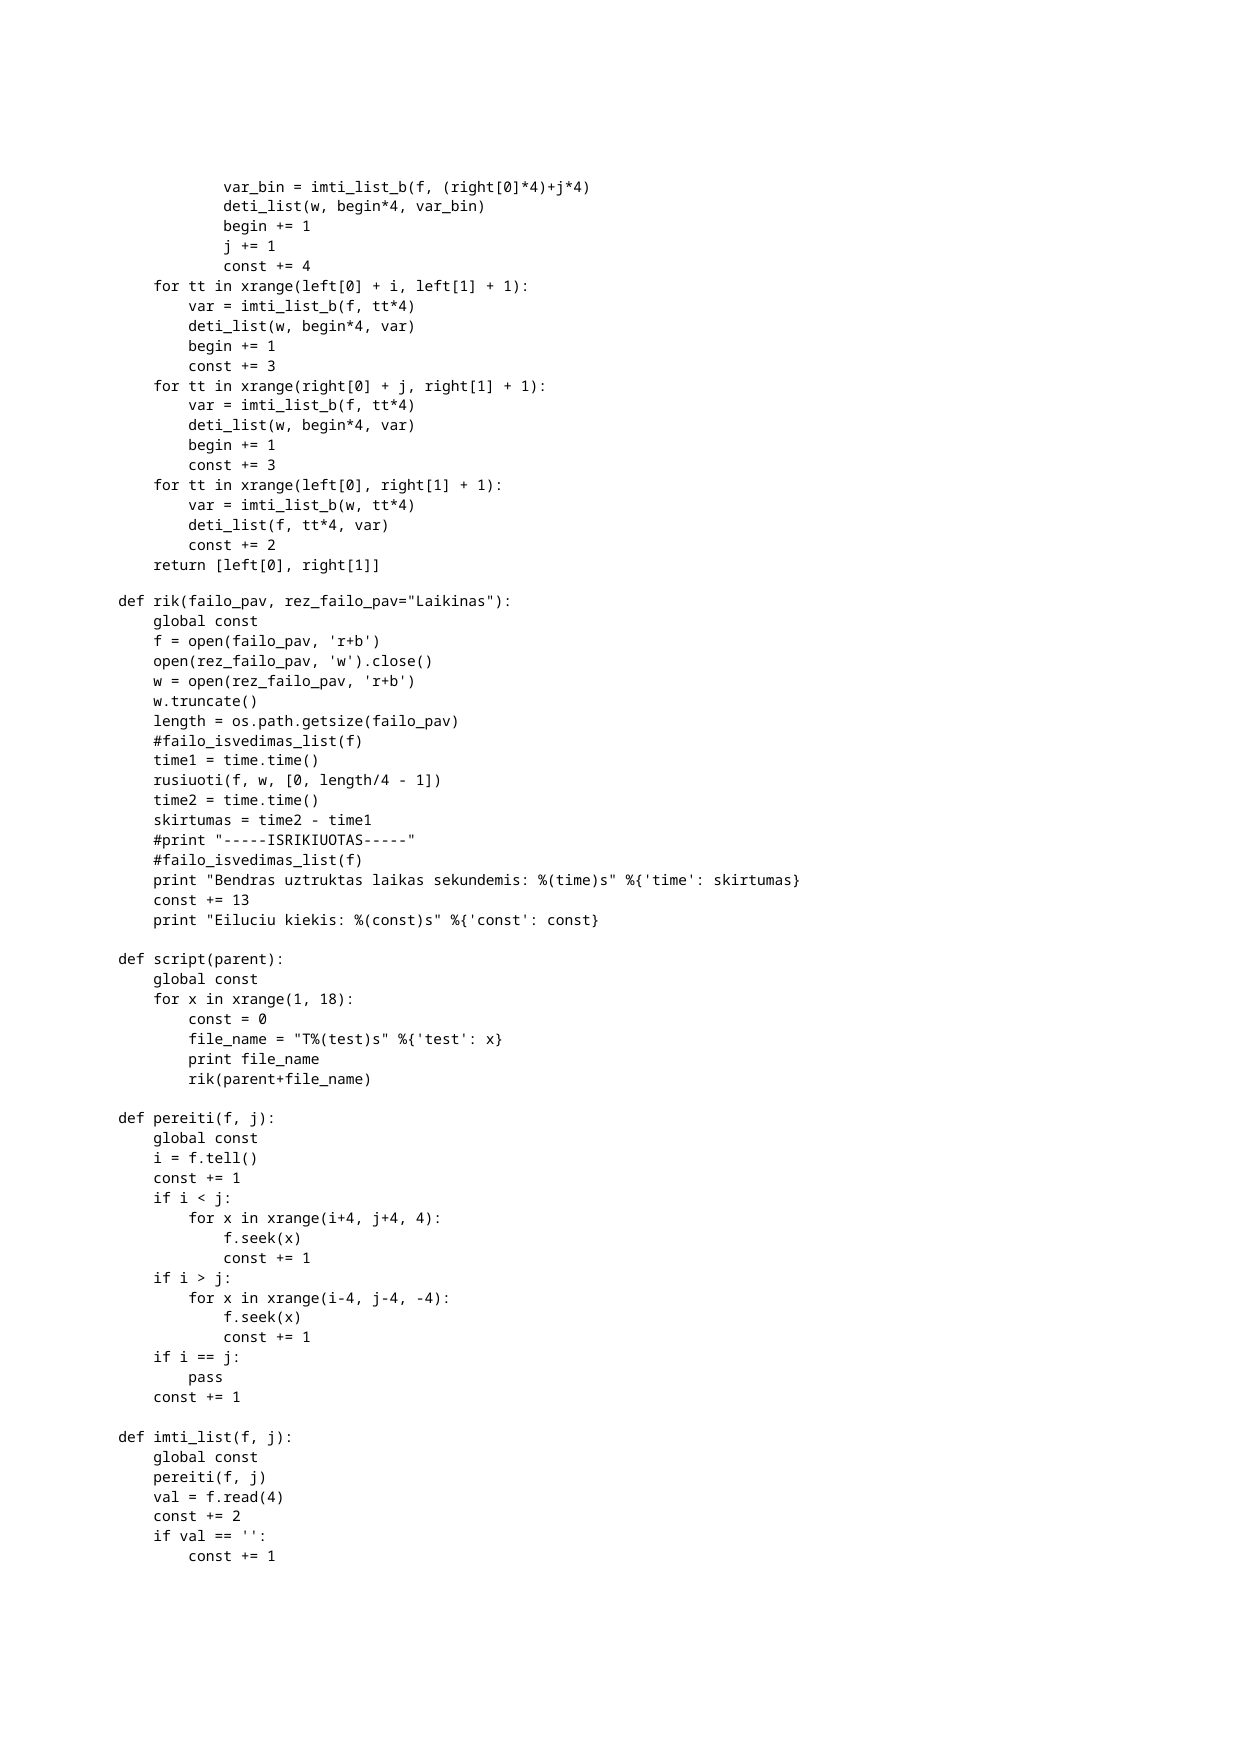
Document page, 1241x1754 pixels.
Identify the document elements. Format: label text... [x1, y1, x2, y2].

text deti_list(f, tt*4, var) [118, 514, 1122, 534]
text for x in xrange(i+4, j+4, 4): [118, 1208, 1122, 1228]
text const += 2 [118, 534, 1122, 554]
text w.truncate() [118, 691, 1122, 710]
text file_name = "T%(test)s" %{'test': x} [118, 1029, 1122, 1049]
text var = imti_list_b(w, tt*4) [118, 495, 1122, 514]
text i = f.tell() [118, 1148, 1122, 1168]
text const += 3 [118, 455, 1122, 475]
text def rik(failo_pav, rez_failo_pav="Laikinas"): [118, 591, 1122, 611]
text time2 = time.time() [118, 790, 1122, 810]
text pereiti(f, j) [118, 1466, 1122, 1486]
text const = 0 [118, 1009, 1122, 1029]
text f.seek(x) [118, 1228, 1122, 1248]
text const += 1 [118, 1248, 1122, 1267]
text begin += 1 [118, 435, 1122, 455]
text def pereiti(f, j): [118, 1108, 1122, 1128]
text if val == '': [118, 1526, 1122, 1546]
text f.seek(x) [118, 1307, 1122, 1327]
text var = imti_list_b(f, tt*4) [118, 395, 1122, 415]
text deti_list(w, begin*4, var_bin) [118, 196, 1122, 216]
text begin += 1 [118, 336, 1122, 355]
text length = os.path.getsize(failo_pav) [118, 710, 1122, 730]
text if i == j: [118, 1347, 1122, 1367]
text deti_list(w, begin*4, var) [118, 316, 1122, 336]
text open(rez_failo_pav, 'w').close() [118, 651, 1122, 671]
text f = open(failo_pav, 'r+b') [118, 631, 1122, 651]
text const += 1 [118, 1387, 1122, 1407]
text global const [118, 611, 1122, 631]
text pass [118, 1367, 1122, 1387]
text begin += 1 [118, 216, 1122, 236]
text global const [118, 969, 1122, 989]
text w = open(rez_failo_pav, 'r+b') [118, 671, 1122, 691]
text deti_list(w, begin*4, var) [118, 415, 1122, 435]
text for tt in xrange(left[0], right[1] + 1): [118, 475, 1122, 495]
text def imti_list(f, j): [118, 1427, 1122, 1447]
text def script(parent): [118, 949, 1122, 969]
text const += 1 [118, 1327, 1122, 1347]
text return [left[0], right[1]] [118, 554, 1122, 574]
text global const [118, 1128, 1122, 1148]
text const += 2 [118, 1506, 1122, 1526]
text for x in xrange(i-4, j-4, -4): [118, 1287, 1122, 1307]
text rik(parent+file_name) [118, 1068, 1122, 1088]
text rusiuoti(f, w, [0, length/4 - 1]) [118, 770, 1122, 790]
text print "Bendras uztruktas laikas sekundemis: %(time)s" %{'time': skirtumas} [118, 869, 1122, 889]
text skirtumas = time2 - time1 [118, 810, 1122, 830]
text val = f.read(4) [118, 1486, 1122, 1506]
text #failo_isvedimas_list(f) [118, 730, 1122, 750]
text const += 3 [118, 355, 1122, 375]
text for tt in xrange(left[0] + i, left[1] + 1): [118, 276, 1122, 296]
text if i > j: [118, 1267, 1122, 1287]
text for x in xrange(1, 18): [118, 989, 1122, 1009]
text const += 1 [118, 1546, 1122, 1566]
text const += 4 [118, 256, 1122, 276]
text time1 = time.time() [118, 750, 1122, 770]
text if i < j: [118, 1188, 1122, 1208]
text var_bin = imti_list_b(f, (right[0]*4)+j*4) [118, 176, 1122, 196]
text for tt in xrange(right[0] + j, right[1] + 1): [118, 375, 1122, 395]
text const += 1 [118, 1168, 1122, 1188]
text print "Eiluciu kiekis: %(const)s" %{'const': const} [118, 909, 1122, 929]
text print file_name [118, 1049, 1122, 1068]
text #print "-----ISRIKIUOTAS-----" [118, 830, 1122, 850]
text const += 13 [118, 889, 1122, 909]
text j += 1 [118, 236, 1122, 256]
text global const [118, 1447, 1122, 1466]
text var = imti_list_b(f, tt*4) [118, 296, 1122, 316]
text #failo_isvedimas_list(f) [118, 850, 1122, 869]
